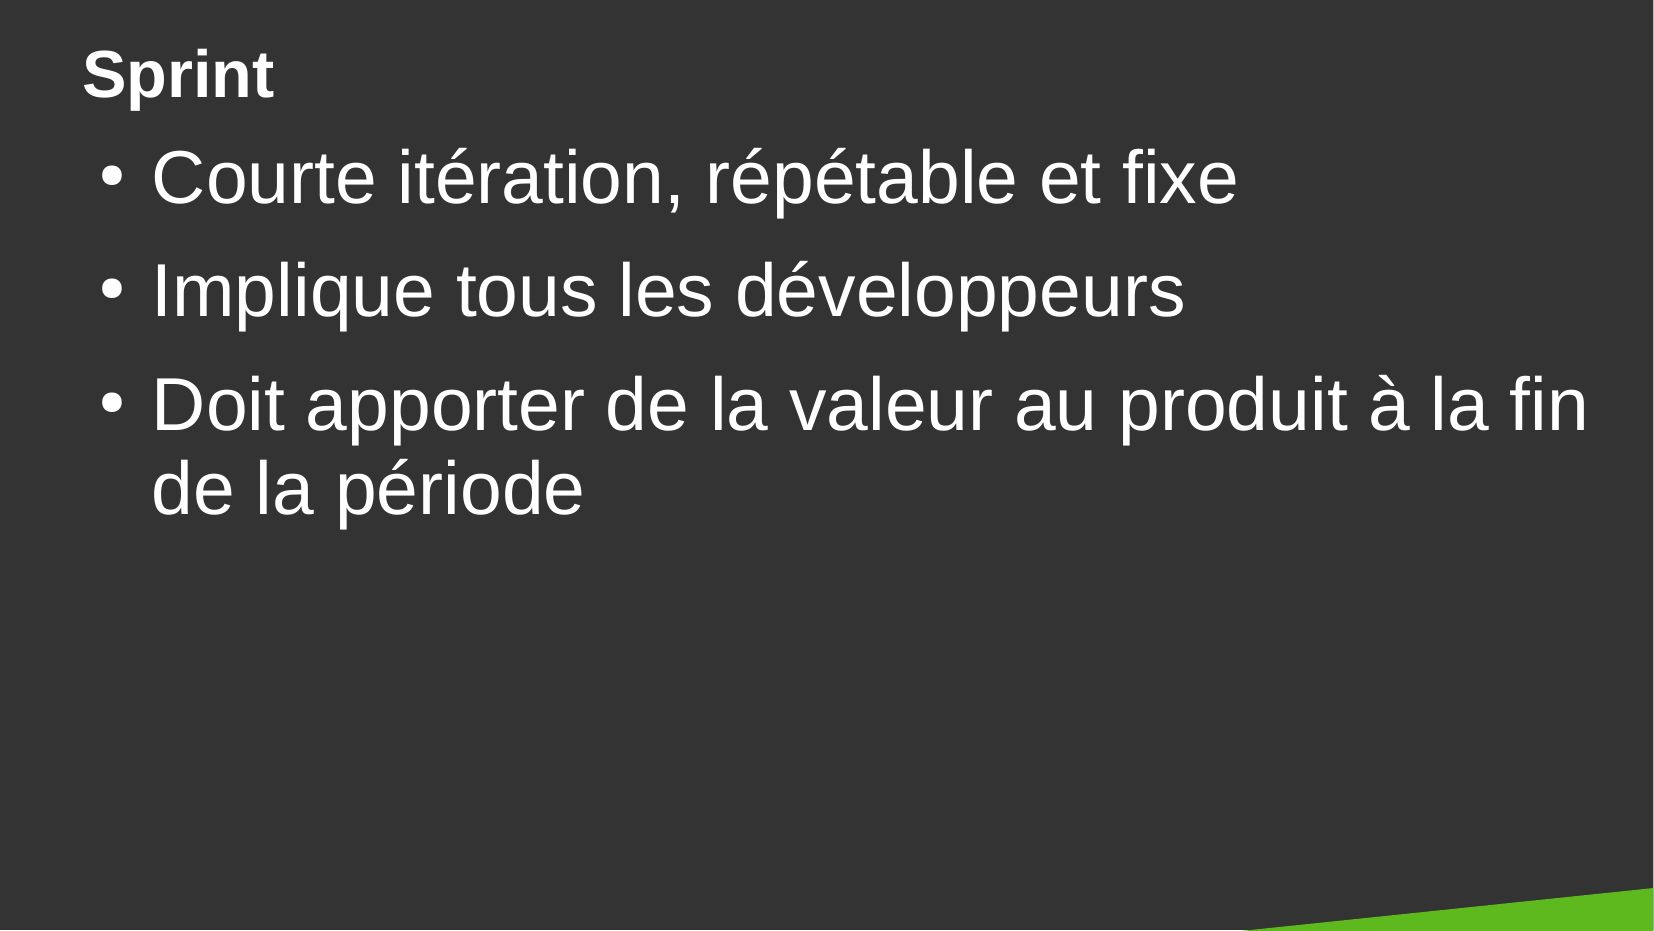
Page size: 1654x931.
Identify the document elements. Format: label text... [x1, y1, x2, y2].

list Courte itération, répétable et fixe Implique tous les développeurs Doit apporter de la valeur au produit à la fin de la période [80, 135, 1620, 768]
title Sprint [82, 37, 1571, 122]
text_box [1240, 887, 1654, 931]
